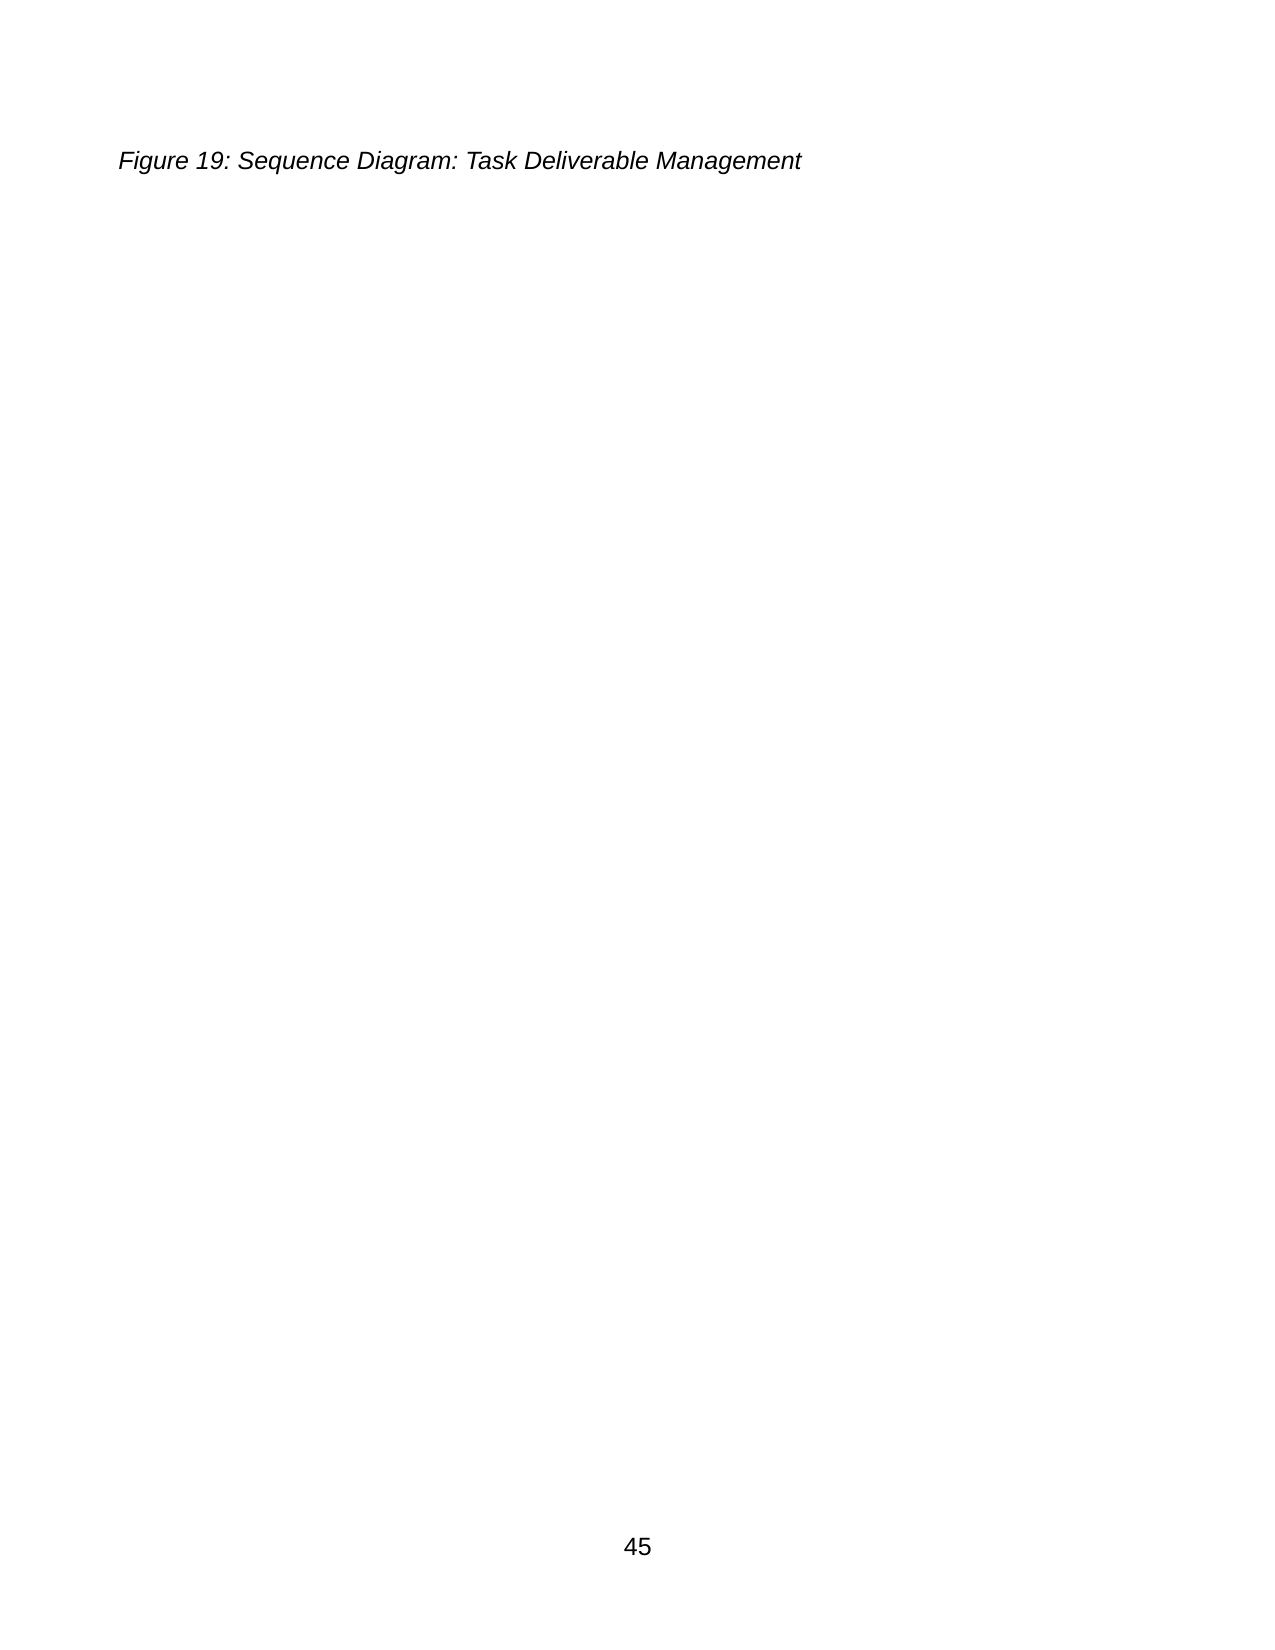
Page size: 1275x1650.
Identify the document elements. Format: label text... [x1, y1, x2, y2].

text Figure 19: Sequence Diagram: Task Deliverable Management [118, 146, 1157, 174]
